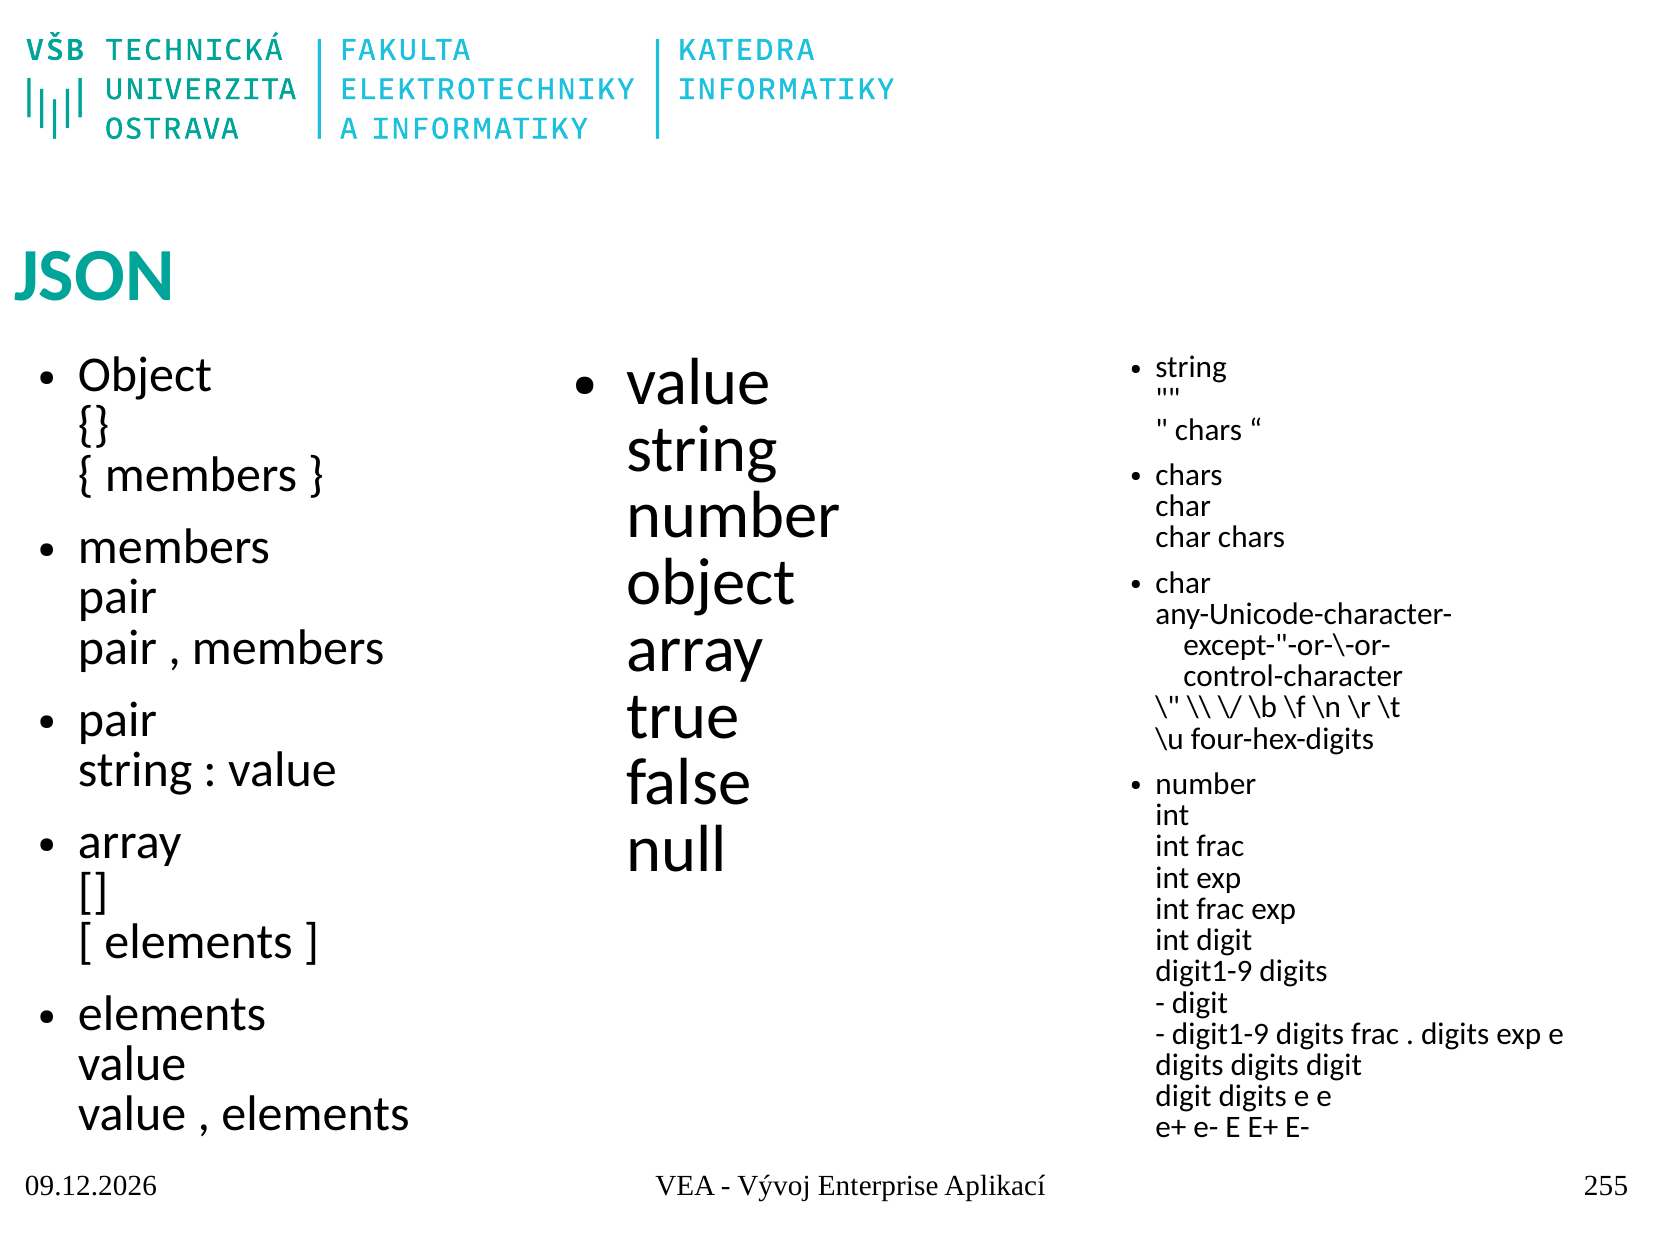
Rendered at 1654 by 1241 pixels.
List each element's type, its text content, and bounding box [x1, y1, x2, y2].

picture [26, 31, 894, 139]
list value string number object array true false null [555, 354, 945, 1087]
title JSON [14, 165, 1619, 319]
list Object {} { members } members pair pair , members pair string : value array [] [ elements ] elements value value , elements [24, 354, 556, 1146]
list string "" " chars “ chars char char chars char any-Unicode-character- except-"-or-\-or- control-character \" \\ \/ \b \f \n \r \t \u four-hex-digits number int int frac int exp int frac exp int digit digit1-9 digits - digit - digit1-9 digits frac . digits exp e digits digits digit digit digits e e e+ e- E E+ E- [1122, 354, 1630, 1158]
